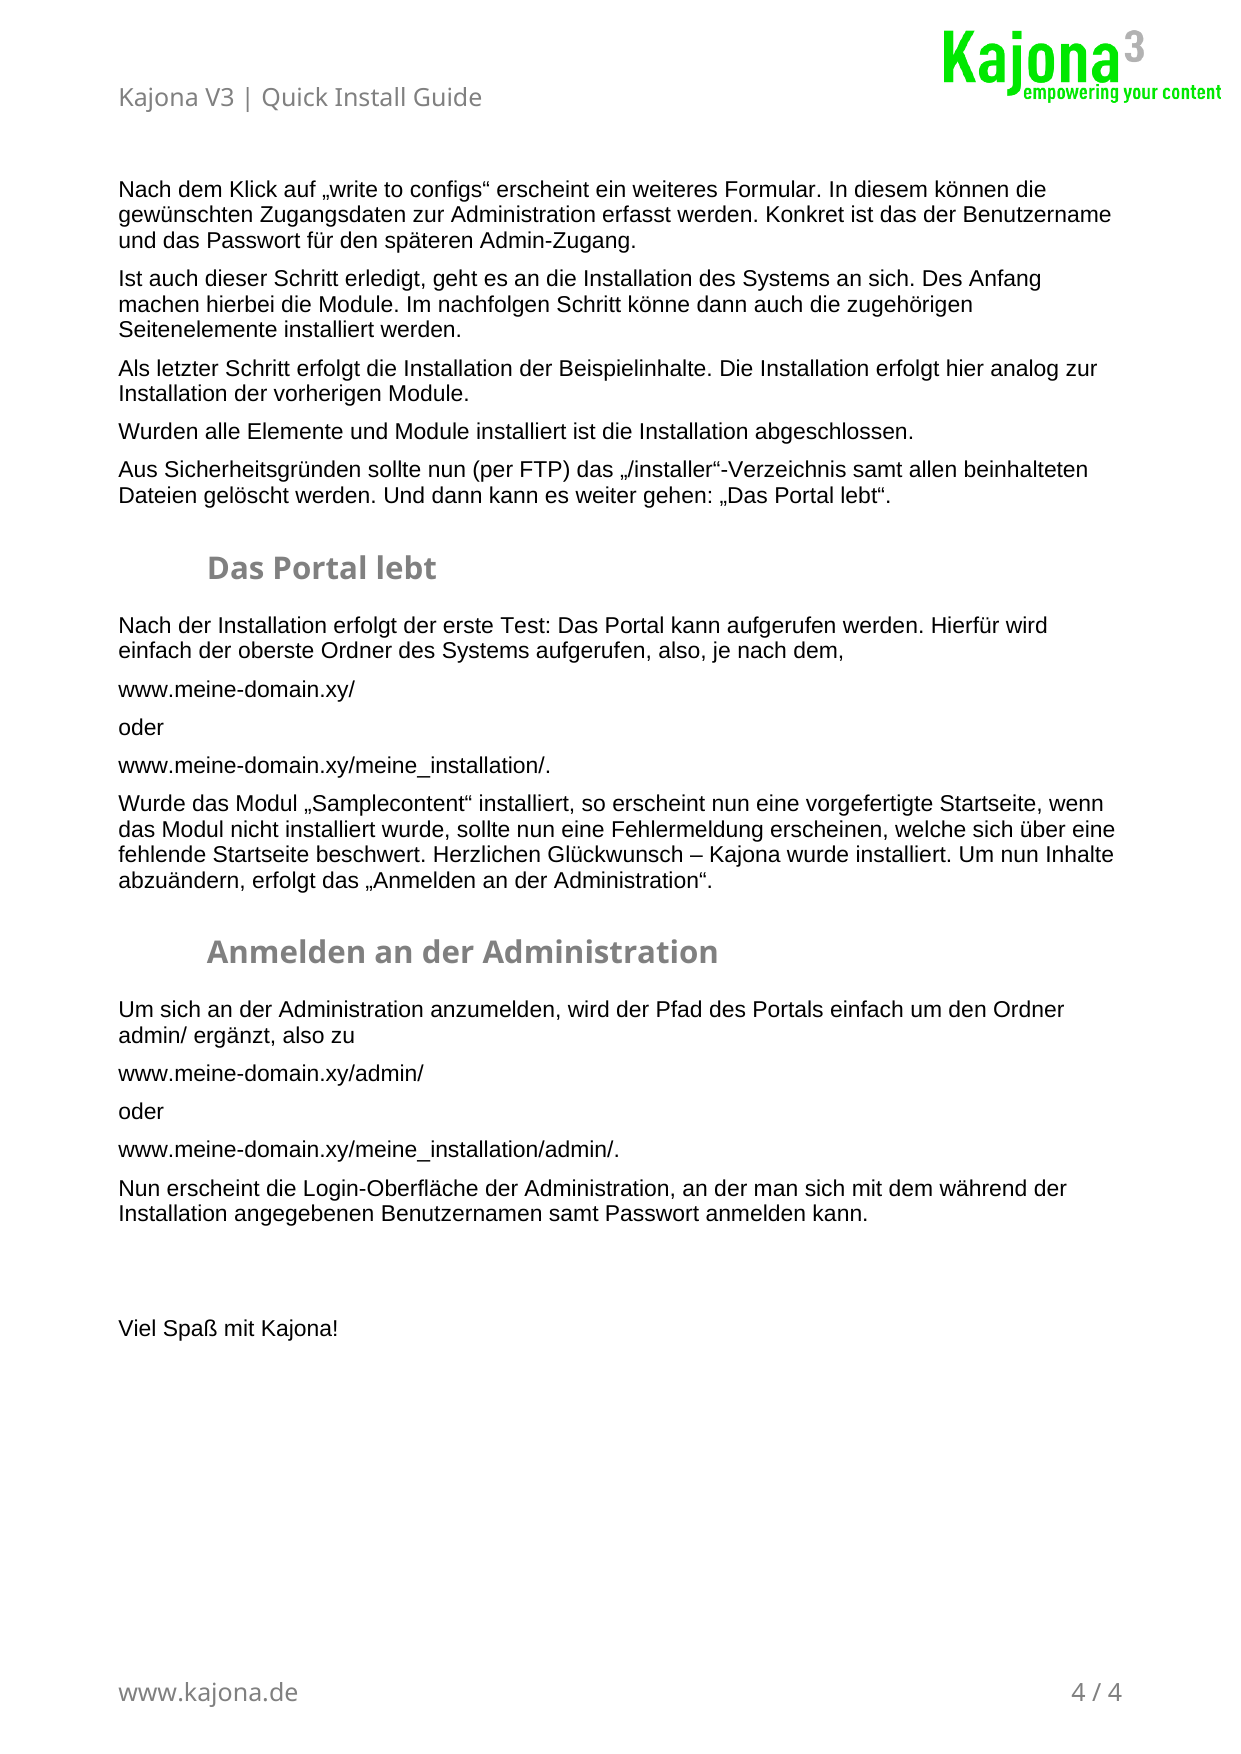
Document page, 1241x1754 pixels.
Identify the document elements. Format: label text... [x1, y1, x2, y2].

text oder [118, 1099, 1122, 1125]
text www.meine-domain.xy/ [118, 676, 1122, 702]
text oder [118, 714, 1122, 740]
text Wurden alle Elemente und Module installiert ist die Installation abgeschlossen. [118, 419, 1122, 445]
text Nun erscheint die Login-Oberfläche der Administration, an der man sich mit dem während der Installation angegebenen Benutzernamen samt Passwort anmelden kann. [118, 1175, 1122, 1227]
text Ist auch dieser Schritt erledigt, geht es an die Installation des Systems an sich. Des Anfang machen hierbei die Module. Im nachfolgen Schritt könne dann auch die zugehörigen Seitenelemente installiert werden. [118, 266, 1122, 343]
text www.meine-domain.xy/admin/ [118, 1061, 1122, 1087]
text Um sich an der Administration anzumelden, wird der Pfad des Portals einfach um den Ordner admin/ ergänzt, also zu [118, 997, 1122, 1048]
subtitle Anmelden an der Administration [118, 930, 1122, 973]
text Viel Spaß mit Kajona! [118, 1315, 1122, 1341]
text Wurde das Modul „Samplecontent“ installiert, so erscheint nun eine vorgefertigte Startseite, wenn das Modul nicht installiert wurde, sollte nun eine Fehlermeldung erscheinen, welche sich über eine fehlende Startseite beschwert. Herzlichen Glückwunsch – Kajona wurde installiert. Um nun Inhalte abzuändern, erfolgt das „Anmelden an der Administration“. [118, 791, 1122, 893]
subtitle Das Portal lebt [118, 546, 1122, 588]
text www.meine-domain.xy/meine_installation/admin/. [118, 1137, 1122, 1163]
text Aus Sicherheitsgründen sollte nun (per FTP) das „/installer“-Verzeichnis samt allen beinhalteten Dateien gelöscht werden. Und dann kann es weiter gehen: „Das Portal lebt“. [118, 457, 1122, 508]
text Nach dem Klick auf „write to configs“ erscheint ein weiteres Formular. In diesem können die gewünschten Zugangsdaten zur Administration erfasst werden. Konkret ist das der Benutzername und das Passwort für den späteren Admin-Zugang. [118, 177, 1122, 253]
picture [944, 30, 1221, 103]
text www.meine-domain.xy/meine_installation/. [118, 752, 1122, 778]
text Als letzter Schritt erfolgt die Installation der Beispielinhalte. Die Installation erfolgt hier analog zur Installation der vorherigen Module. [118, 355, 1122, 407]
text Nach der Installation erfolgt der erste Test: Das Portal kann aufgerufen werden. Hierfür wird einfach der oberste Ordner des Systems aufgerufen, also, je nach dem, [118, 612, 1122, 664]
